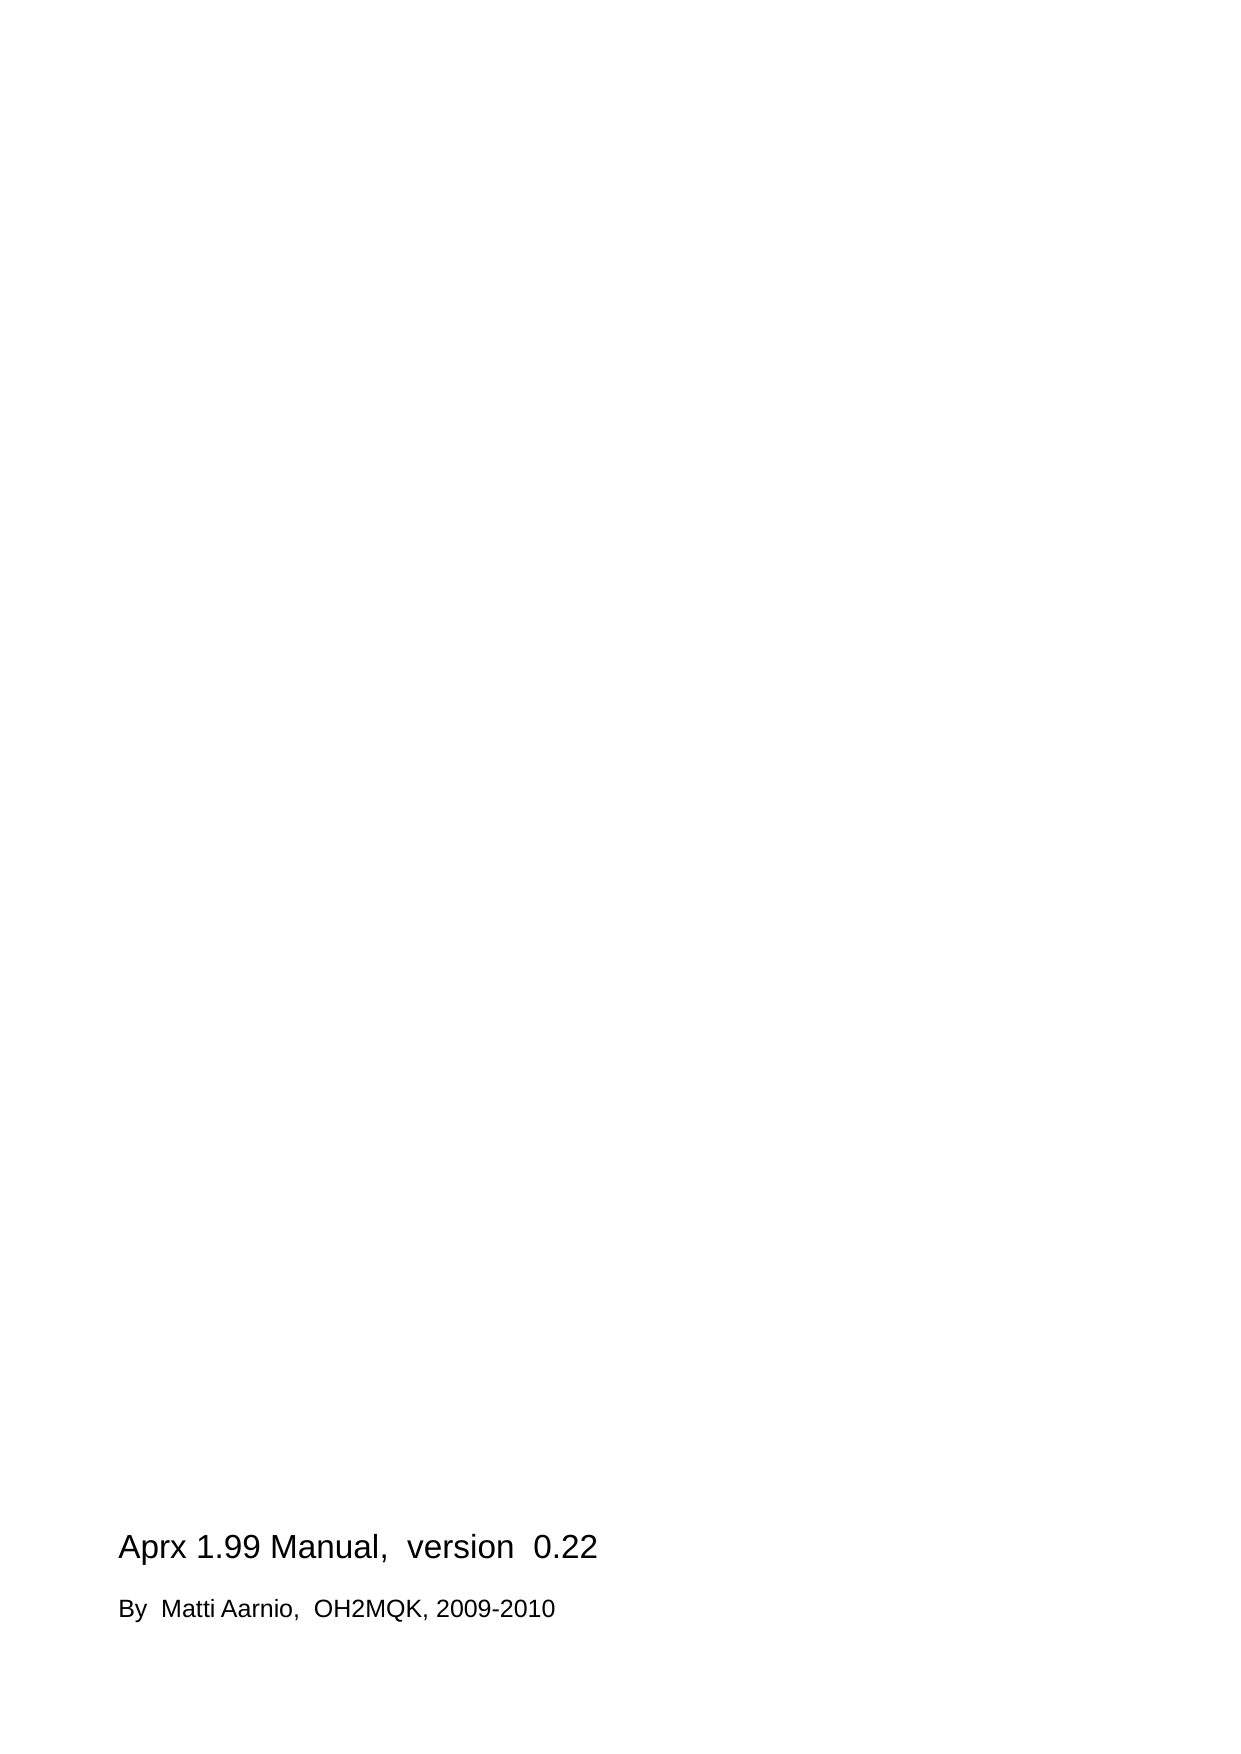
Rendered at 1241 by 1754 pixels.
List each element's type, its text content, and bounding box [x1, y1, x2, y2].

text By Matti Aarnio, OH2MQK, 2009-2010 [118, 1594, 1122, 1623]
text Aprx 1.99 Manual, version 0.22 [118, 1527, 1122, 1565]
